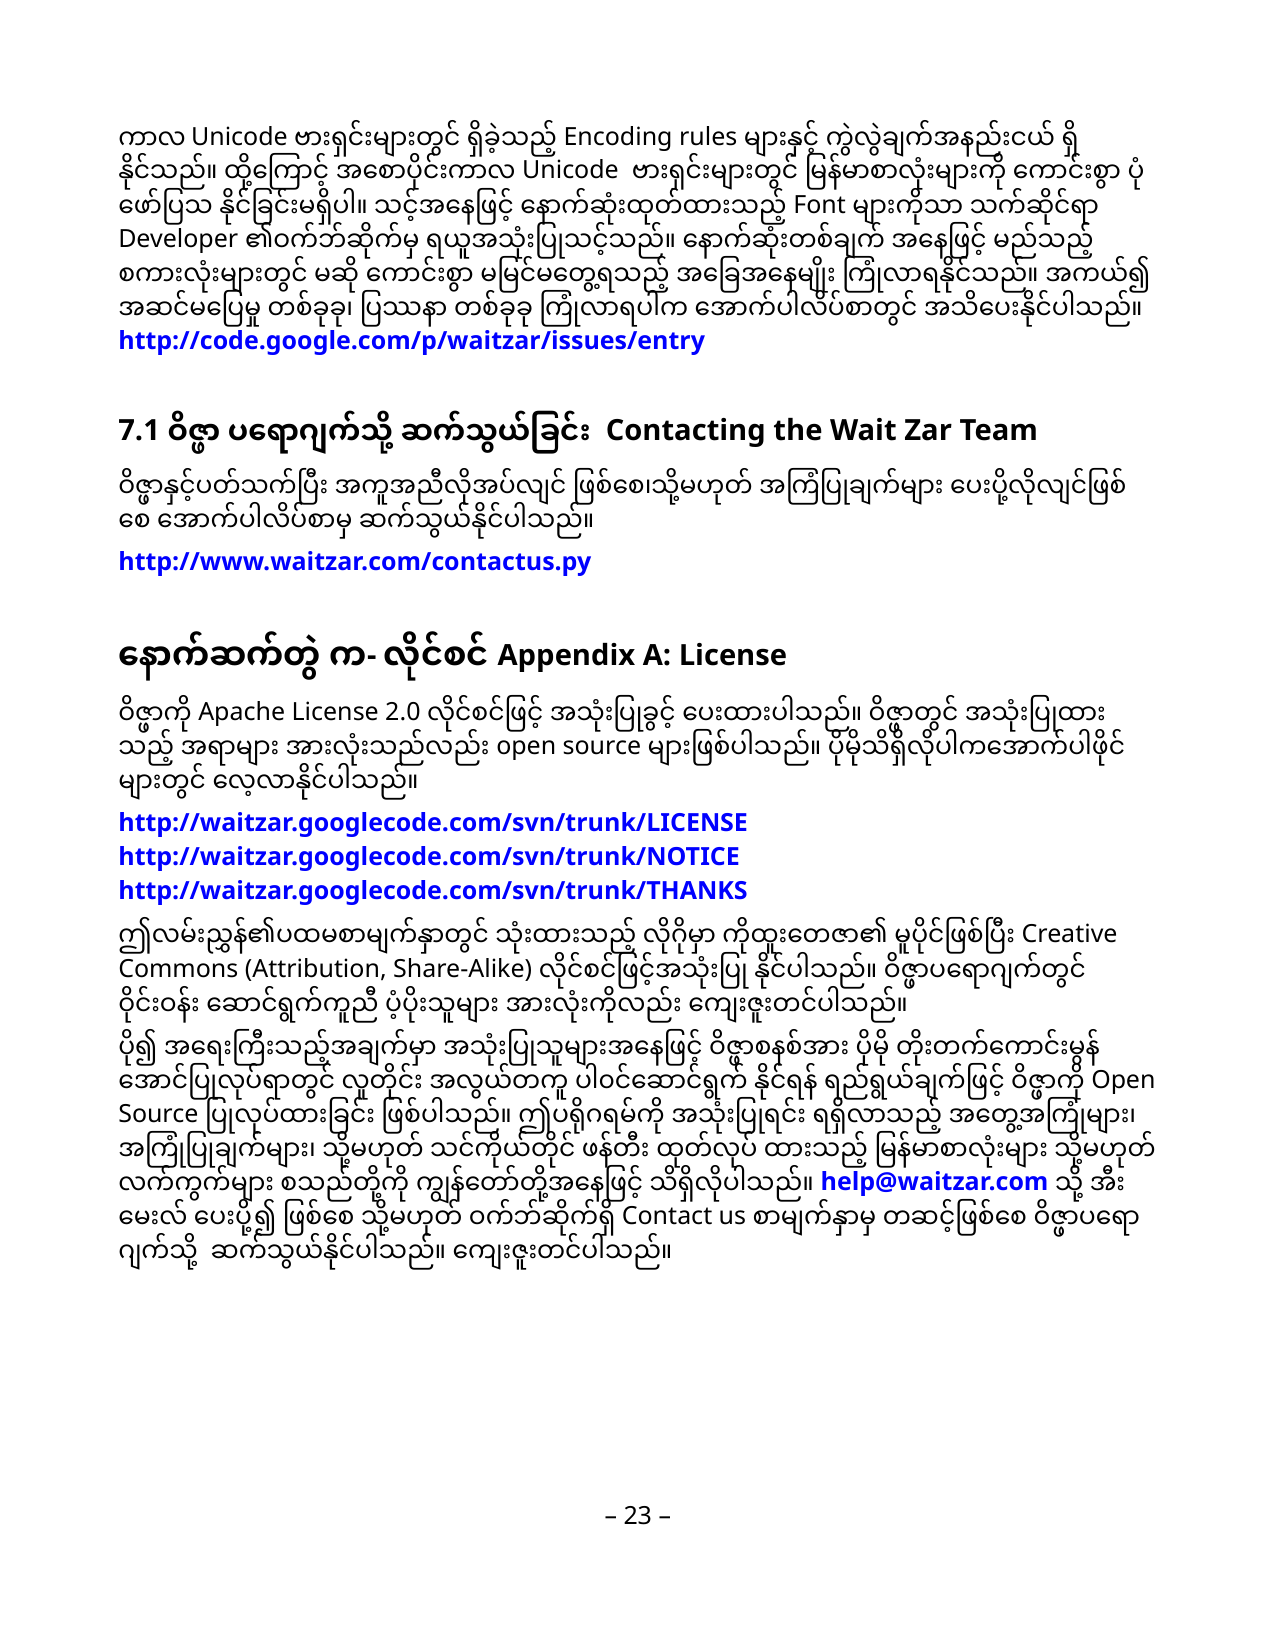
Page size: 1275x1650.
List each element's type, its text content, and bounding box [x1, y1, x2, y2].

subtitle နောက်ဆက်တွဲ က- လိုင်စင် Appendix A: License [118, 630, 1157, 676]
text ပို၍ အရေးကြီးသည့်အချက်မှာ အသုံးပြုသူများအနေဖြင့် ဝိဇ္ဖာစနစ်အား ပိုမို တိုးတက်ကောင်းမွန် အောင်ပြုလုပ်ရာတွင် လူတိုင်း အလွယ်တကူ ပါ၀င်ဆောင်ရွက် နိုင်ရန် ရည်ရွယ်ချက်ဖြင့် ဝိဇ္ဖာကို Open Source ပြုလုပ်ထားခြင်း ဖြစ်ပါသည်။ ဤပရိုဂရမ်ကို အသုံးပြုရင်း ရရှိလာသည့် အတွေ့အကြုံများ၊ အကြုံပြုချက်များ၊ သို့မဟုတ် သင်ကိုယ်တိုင် ဖန်တီး ထုတ်လုပ် ထားသည့် မြန်မာစာလုံးများ သို့မဟုတ် လက်ကွက်များ စသည်တို့ကို ကျွန်တော်တို့အနေဖြင့် သိရှိလိုပါသည်။ help@waitzar.com သို့ အီးမေးလ် ပေးပို့၍ ဖြစ်စေ သို့မဟုတ် ဝက်ဘ်ဆိုက်ရှိ Contact us စာမျက်နှာမှ တဆင့်ဖြစ်စေ ဝိဇ္ဖာပရောဂျက်သို့ ဆက်သွယ်နိုင်ပါသည်။ ကျေးဇူးတင်ပါသည်။ [118, 1027, 1157, 1266]
text http://waitzar.googlecode.com/svn/trunk/LICENSE [118, 805, 1157, 839]
text http://www.waitzar.com/contactus.py [118, 544, 1157, 578]
text ဝိဇ္ဖာနှင့်ပတ်သက်ပြီး အကူအညီလိုအပ်လျင် ဖြစ်စေ၊သို့မဟုတ် အကြံပြုချက်များ ပေးပို့လိုလျင်ဖြစ်စေ အောက်ပါလိပ်စာမှ ဆက်သွယ်နိုင်ပါသည်။ [118, 466, 1157, 534]
text ဤလမ်းညွှန်၏ပထမစာမျက်နှာတွင် သုံးထားသည့် လိုဂိုမှာ ကိုထူးတေဇာ၏ မူပိုင်ဖြစ်ပြီး Creative Commons (Attribution, Share-Alike) လိုင်စင်ဖြင့်အသုံးပြု နိုင်ပါသည်။ ဝိဇ္ဖာပရောဂျက်တွင် ဝိုင်းဝန်း ဆောင်ရွက်ကူညီ ပံ့ပိုးသူများ အားလုံးကိုလည်း ကျေးဇူးတင်ပါသည်။ [118, 916, 1157, 1018]
text ဝိဇ္ဖာကို Apache License 2.0 လိုင်စင်ဖြင့် အသုံးပြုခွင့် ပေးထားပါသည်။ ဝိဇ္ဖာတွင် အသုံးပြုထားသည့် အရာများ အားလုံးသည်လည်း open source များဖြစ်ပါသည်။ ပိုမိုသိရှိလိုပါကအောက်ပါဖိုင်များတွင် လေ့လာနိုင်ပါသည်။ [118, 694, 1157, 796]
text http://waitzar.googlecode.com/svn/trunk/NOTICE [118, 839, 1157, 873]
subtitle 7.1 ဝိဇ္ဖာ ပရောဂျက်သို့ ဆက်သွယ်ခြင်း Contacting the Wait Zar Team [118, 409, 1157, 448]
text http://waitzar.googlecode.com/svn/trunk/THANKS [118, 873, 1157, 907]
text ကာလUnicode ဗားရှင်းများတွင် ရှိခဲ့သည့် Encoding rules များနှင့် ကွဲလွဲချက်အနည်းငယ် ရှိနိုင်သည်။ ထို့ကြောင့် အစောပိုင်းကာလ Unicode ဗားရှင်းများတွင် မြန်မာစာလုံးများကို ကောင်းစွာ ပုံဖော်ပြသ နိုင်ခြင်းမရှိပါ။ သင့်အနေဖြင့် နောက်ဆုံးထုတ်ထားသည့် Font များကိုသာ သက်ဆိုင်ရာ Developer ၏ဝက်ဘ်ဆိုက်မှ ရယူအသုံးပြုသင့်သည်။ နောက်ဆုံးတစ်ချက် အနေဖြင့် မည်သည့် စကားလုံးများတွင် မဆို ကောင်းစွာ မမြင်မတွေ့ရသည့် အခြေအနေမျိုး ကြုံလာရနိုင်သည်။ အကယ်၍ အဆင်မပြေမှု တစ်ခုခု၊ ပြဿနာ တစ်ခုခု ကြုံလာရပါက အောက်ပါလိပ်စာတွင် အသိပေးနိုင်ပါသည်။http://code.google.com/p/waitzar/issues/entry [118, 118, 1157, 357]
